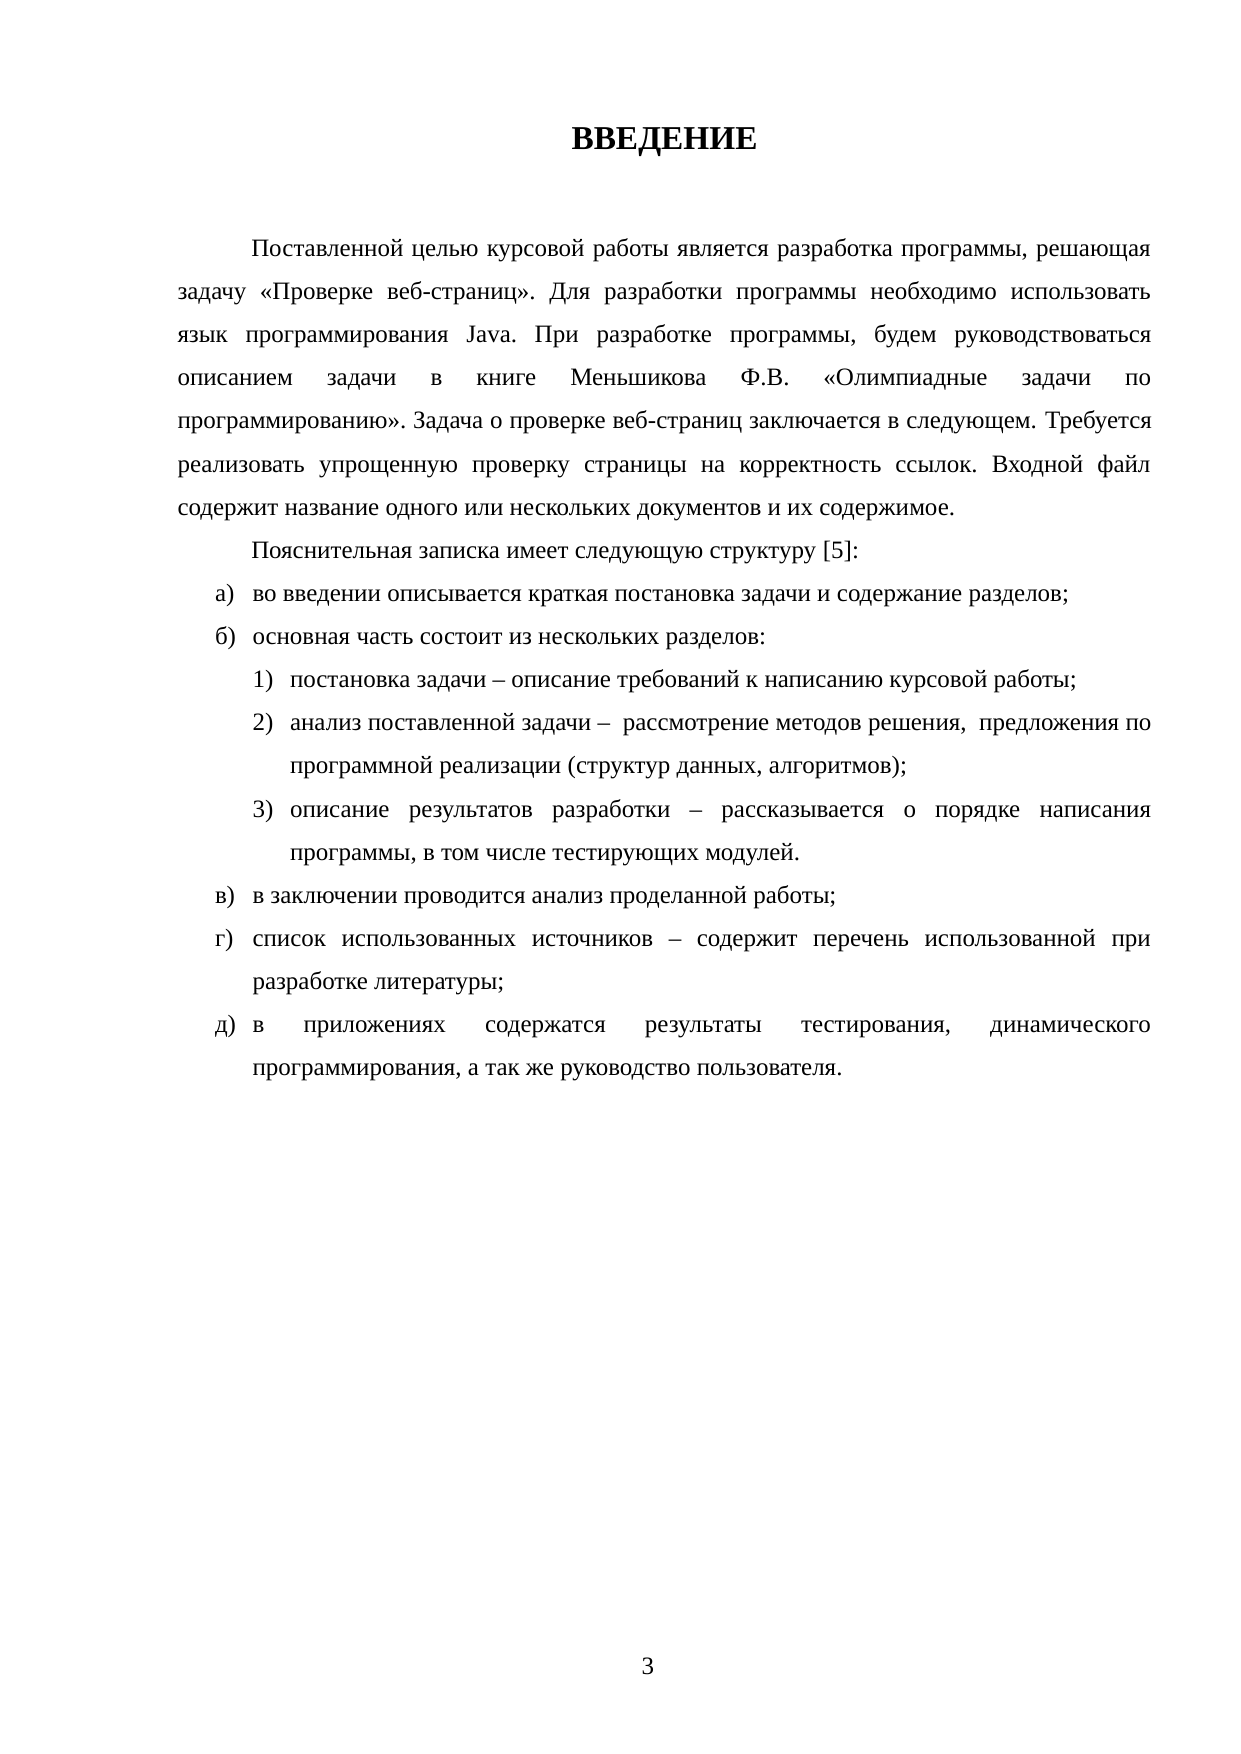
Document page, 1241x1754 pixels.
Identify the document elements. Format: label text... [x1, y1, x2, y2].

list список использованных источников – содержит перечень использованной при разработке литературы; [215, 923, 1152, 995]
list в приложениях содержатся результаты тестирования, динамического программирования, а так же руководство пользователя. [215, 1009, 1152, 1081]
list анализ поставленной задачи – рассмотрение методов решения, предложения по программной реализации (структур данных, алгоритмов); [252, 707, 1152, 779]
text Поставленной целью курсовой работы является разработка программы, решающая задачу «Проверке веб-страниц». Для разработки программы необходимо использовать язык программирования Java. При разработке программы, будем руководствоваться описанием задачи в книге Меньшикова Ф.В. «Олимпиадные задачи по программированию». Задача о проверке веб-страниц заключается в следующем. Требуется реализовать упрощенную проверку страницы на корректность ссылок. Входной файл содержит название одного или нескольких документов и их содержимое. [177, 233, 1152, 521]
text Пояснительная записка имеет следующую структуру [5]: [177, 535, 1152, 564]
list в заключении проводится анализ проделанной работы; [215, 880, 1152, 909]
list постановка задачи – описание требований к написанию курсовой работы; [252, 664, 1152, 693]
list основная часть состоит из нескольких разделов: [215, 621, 1152, 650]
list во введении описывается краткая постановка задачи и содержание разделов; [215, 578, 1152, 607]
subtitle ВВЕДЕНИЕ [177, 118, 1152, 156]
list описание результатов разработки – рассказывается о порядке написания программы, в том числе тестирующих модулей. [252, 794, 1152, 866]
